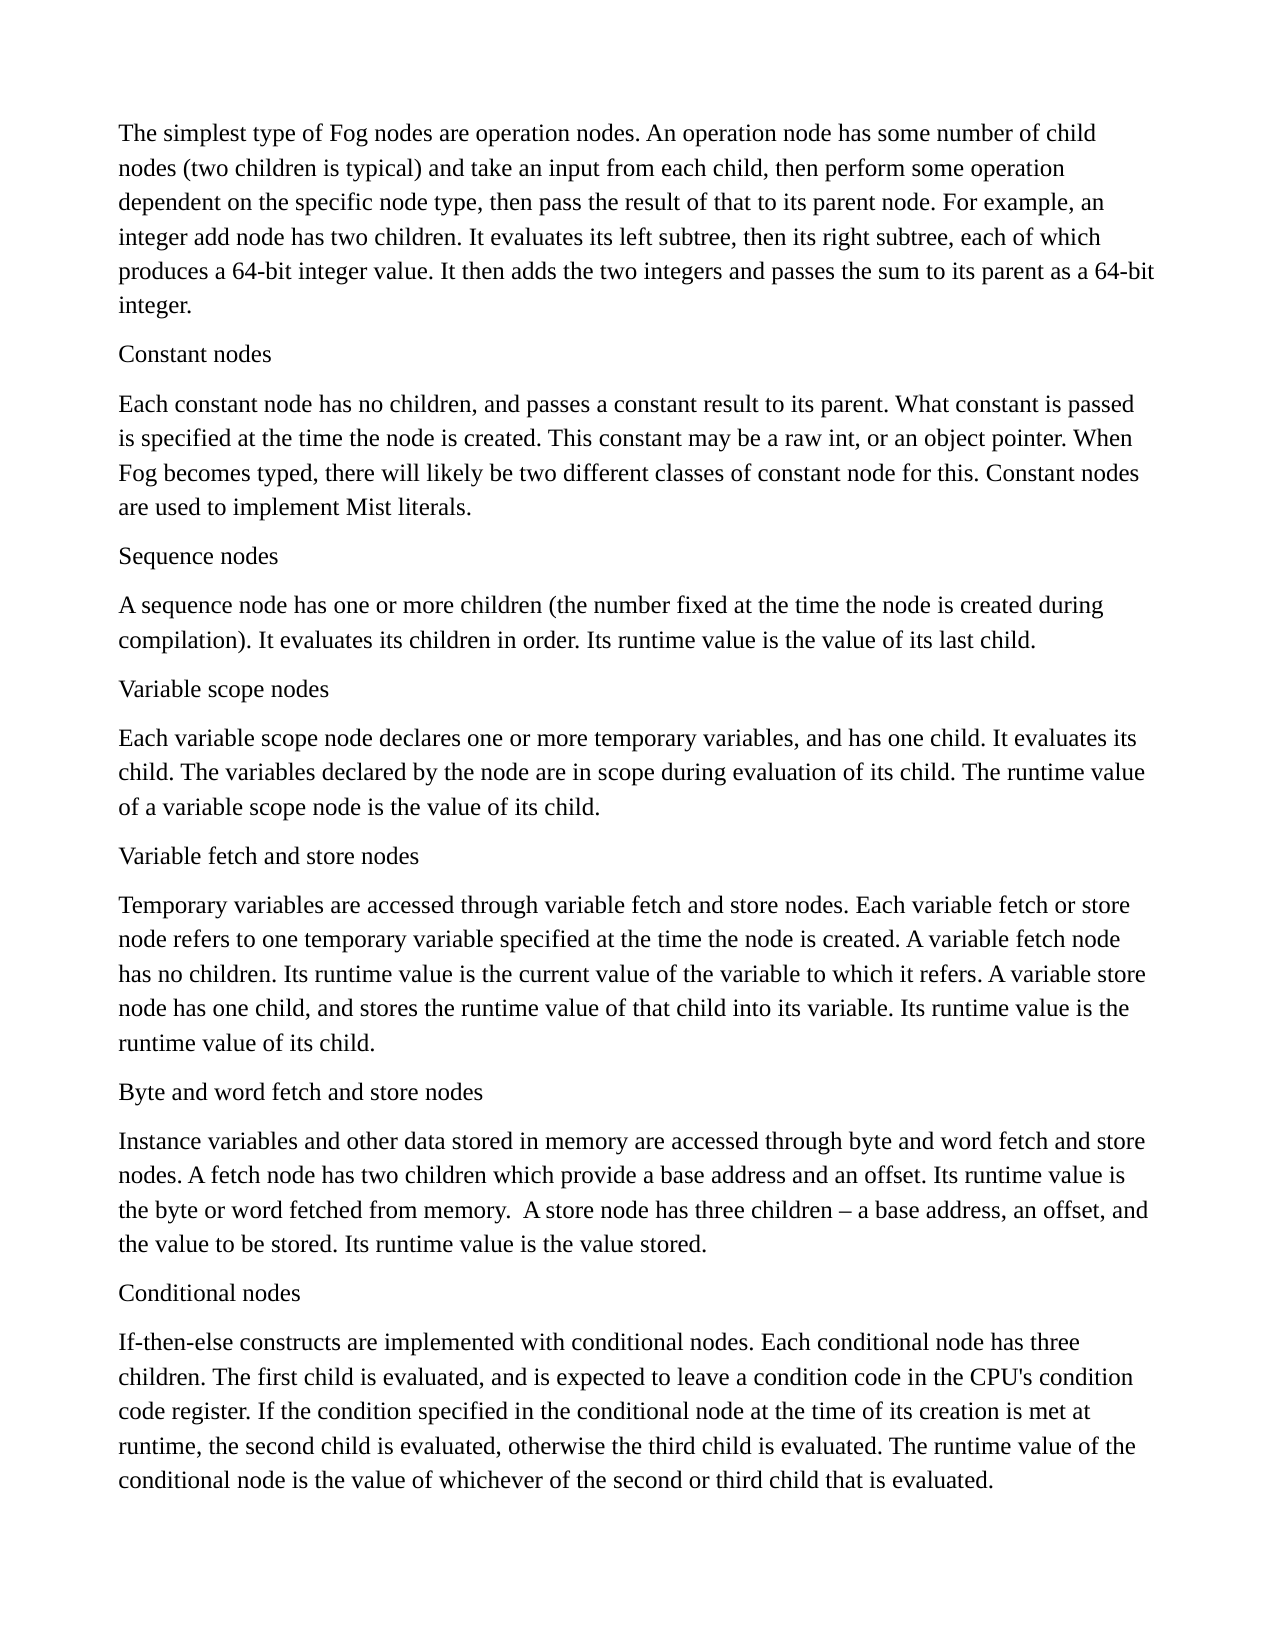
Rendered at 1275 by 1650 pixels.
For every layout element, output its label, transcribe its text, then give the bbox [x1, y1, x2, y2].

text Variable scope nodes [118, 674, 1157, 702]
text Each constant node has no children, and passes a constant result to its parent. What constant is passed is specified at the time the node is created. This constant may be a raw int, or an object pointer. When Fog becomes typed, there will likely be two different classes of constant node for this. Constant nodes are used to implement Mist literals. [118, 389, 1157, 521]
text Constant nodes [118, 339, 1157, 368]
text A sequence node has one or more children (the number fixed at the time the node is created during compilation). It evaluates its children in order. Its runtime value is the value of its last child. [118, 590, 1157, 653]
text Each variable scope node declares one or more temporary variables, and has one child. It evaluates its child. The variables declared by the node are in scope during evaluation of its child. The runtime value of a variable scope node is the value of its child. [118, 723, 1157, 821]
text Temporary variables are accessed through variable fetch and store nodes. Each variable fetch or store node refers to one temporary variable specified at the time the node is created. A variable fetch node has no children. Its runtime value is the current value of the variable to which it refers. A variable store node has one child, and stores the runtime value of that child into its variable. Its runtime value is the runtime value of its child. [118, 890, 1157, 1057]
text If-then-else constructs are implemented with conditional nodes. Each conditional node has three children. The first child is evaluated, and is expected to leave a condition code in the CPU's condition code register. If the condition specified in the conditional node at the time of its creation is met at runtime, the second child is evaluated, otherwise the third child is evaluated. The runtime value of the conditional node is the value of whichever of the second or third child that is evaluated. [118, 1327, 1157, 1494]
text The simplest type of Fog nodes are operation nodes. An operation node has some number of child nodes (two children is typical) and take an input from each child, then perform some operation dependent on the specific node type, then pass the result of that to its parent node. For example, an integer add node has two children. It evaluates its left subtree, then its right subtree, each of which produces a 64-bit integer value. It then adds the two integers and passes the sum to its parent as a 64-bit integer. [118, 118, 1157, 319]
text Sequence nodes [118, 541, 1157, 570]
text Conditional nodes [118, 1278, 1157, 1307]
text Instance variables and other data stored in memory are accessed through byte and word fetch and store nodes. A fetch node has two children which provide a base address and an offset. Its runtime value is the byte or word fetched from memory. A store node has three children – a base address, an offset, and the value to be stored. Its runtime value is the value stored. [118, 1126, 1157, 1258]
text Byte and word fetch and store nodes [118, 1077, 1157, 1106]
text Variable fetch and store nodes [118, 841, 1157, 869]
